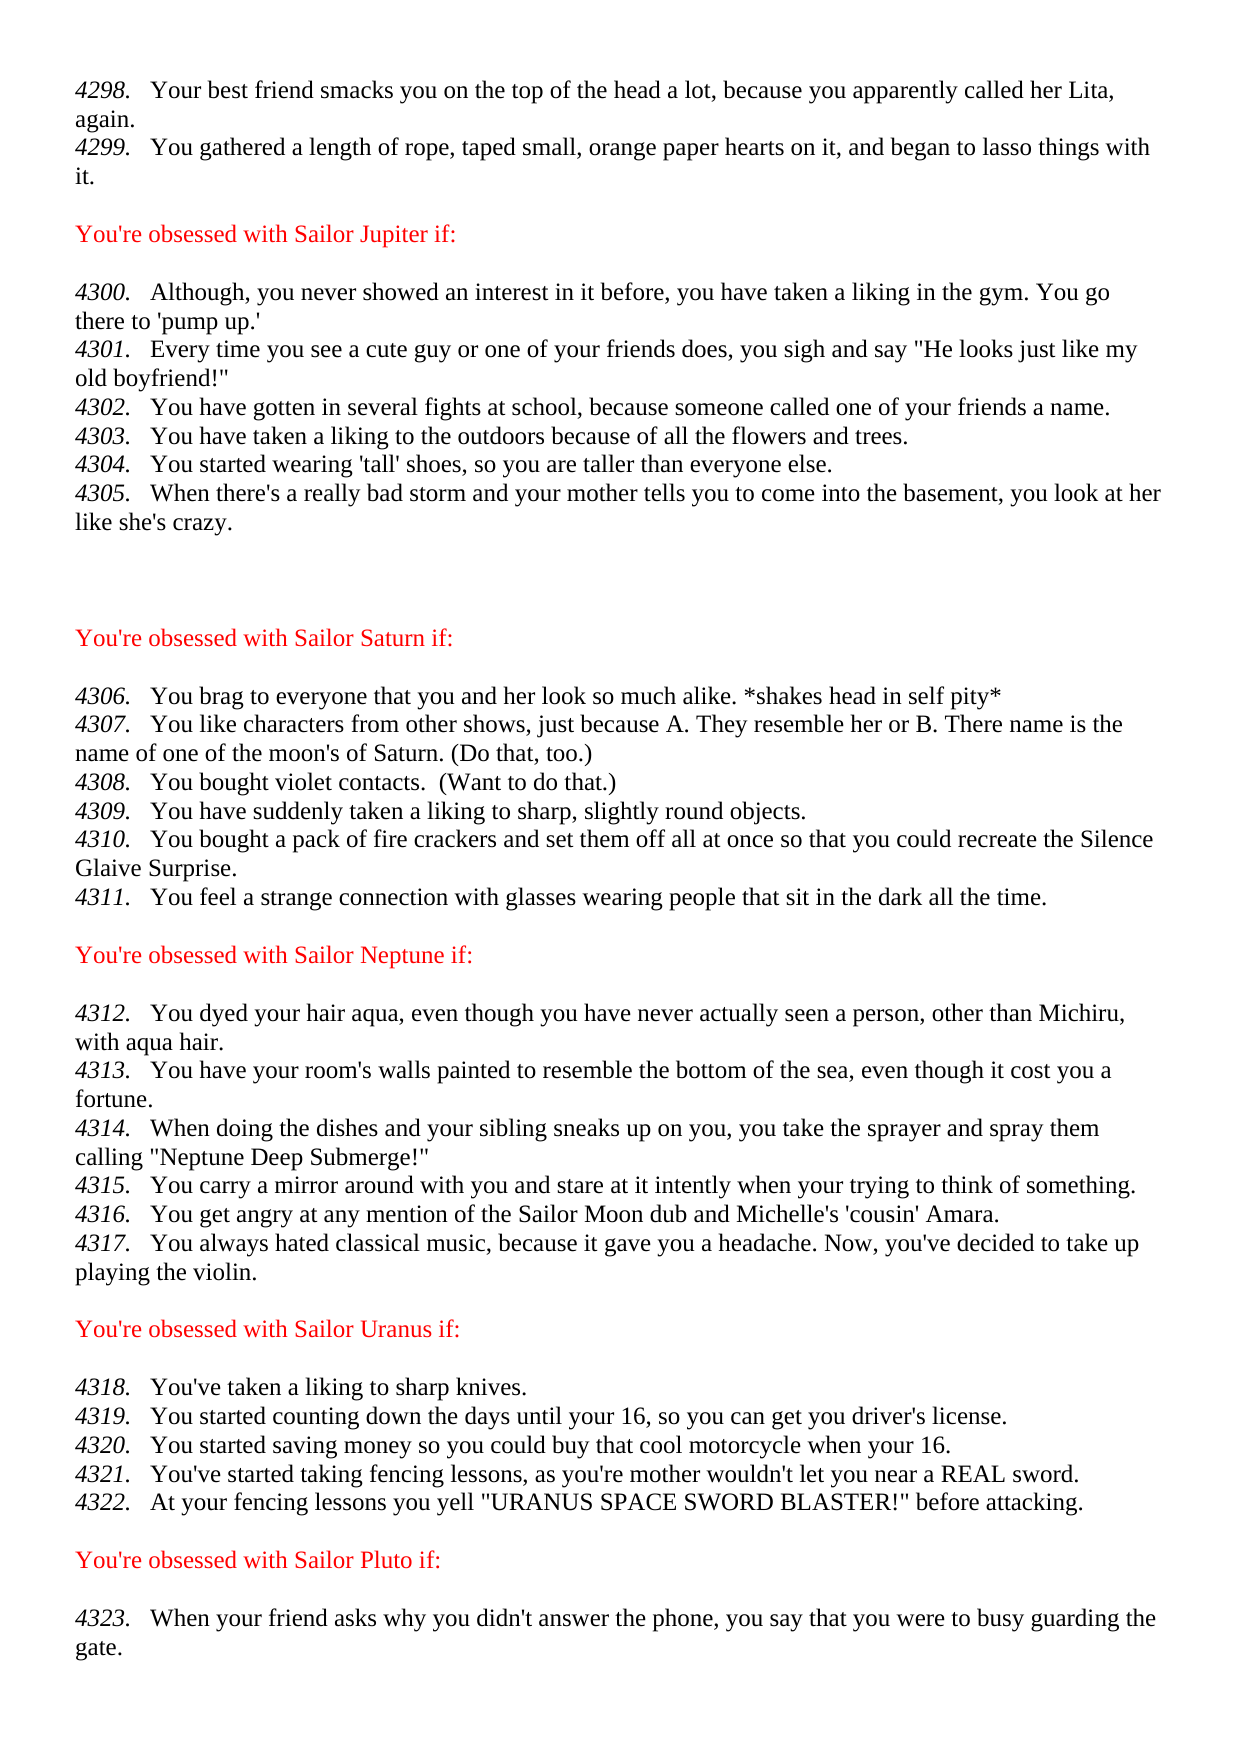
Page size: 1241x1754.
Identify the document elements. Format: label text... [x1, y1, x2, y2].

list At your fencing lessons you yell "URANUS SPACE SWORD BLASTER!" before attacking. [75, 1487, 1165, 1516]
list Every time you see a cute guy or one of your friends does, you sigh and say "He looks just like my old boyfriend!" [75, 334, 1165, 392]
list When there's a really bad storm and your mother tells you to come into the basement, you look at her like she's crazy. [75, 478, 1165, 536]
list Your best friend smacks you on the top of the head a lot, because you apparently called her Lita, again. [75, 75, 1165, 132]
list You bought violet contacts. (Want to do that.) [75, 767, 1165, 796]
list You've taken a liking to sharp knives. [75, 1372, 1165, 1401]
list You have taken a liking to the outdoors because of all the flowers and trees. [75, 421, 1165, 449]
list You have your room's walls painted to resemble the bottom of the sea, even though it cost you a fortune. [75, 1055, 1165, 1113]
list You brag to everyone that you and her look so much alike. *shakes head in self pity* [75, 681, 1165, 709]
list You have suddenly taken a liking to sharp, slightly round objects. [75, 796, 1165, 824]
list Although, you never showed an interest in it before, you have taken a liking in the gym. You go there to 'pump up.' [75, 277, 1165, 334]
list You started counting down the days until your 16, so you can get you driver's license. [75, 1401, 1165, 1430]
list You started wearing 'tall' shoes, so you are taller than everyone else. [75, 449, 1165, 478]
list You feel a strange connection with glasses wearing people that sit in the dark all the time. [75, 882, 1165, 911]
list You like characters from other shows, just because A. They resemble her or B. There name is the name of one of the moon's of Saturn. (Do that, too.) [75, 709, 1165, 767]
text You're obsessed with Sailor Neptune if: [75, 940, 1165, 969]
list You get angry at any mention of the Sailor Moon dub and Michelle's 'cousin' Amara. [75, 1199, 1165, 1228]
text You're obsessed with Sailor Uranus if: [75, 1314, 1165, 1343]
list You've started taking fencing lessons, as you're mother wouldn't let you near a REAL sword. [75, 1459, 1165, 1487]
text You're obsessed with Sailor Saturn if: [75, 623, 1165, 652]
list You have gotten in several fights at school, because someone called one of your friends a name. [75, 392, 1165, 421]
text You're obsessed with Sailor Jupiter if: [75, 219, 1165, 248]
list You bought a pack of fire crackers and set them off all at once so that you could recreate the Silence Glaive Surprise. [75, 824, 1165, 882]
list You dyed your hair aqua, even though you have never actually seen a person, other than Michiru, with aqua hair. [75, 998, 1165, 1055]
list When doing the dishes and your sibling sneaks up on you, you take the sprayer and spray them calling "Neptune Deep Submerge!" [75, 1113, 1165, 1170]
list You gathered a length of rope, taped small, orange paper hearts on it, and began to lasso things with it. [75, 132, 1165, 190]
list You started saving money so you could buy that cool motorcycle when your 16. [75, 1430, 1165, 1459]
list You always hated classical music, because it gave you a headache. Now, you've decided to take up playing the violin. [75, 1228, 1165, 1285]
list You carry a mirror around with you and stare at it intently when your trying to think of something. [75, 1170, 1165, 1199]
text You're obsessed with Sailor Pluto if: [75, 1545, 1165, 1574]
list When your friend asks why you didn't answer the phone, you say that you were to busy guarding the gate. [75, 1603, 1165, 1661]
